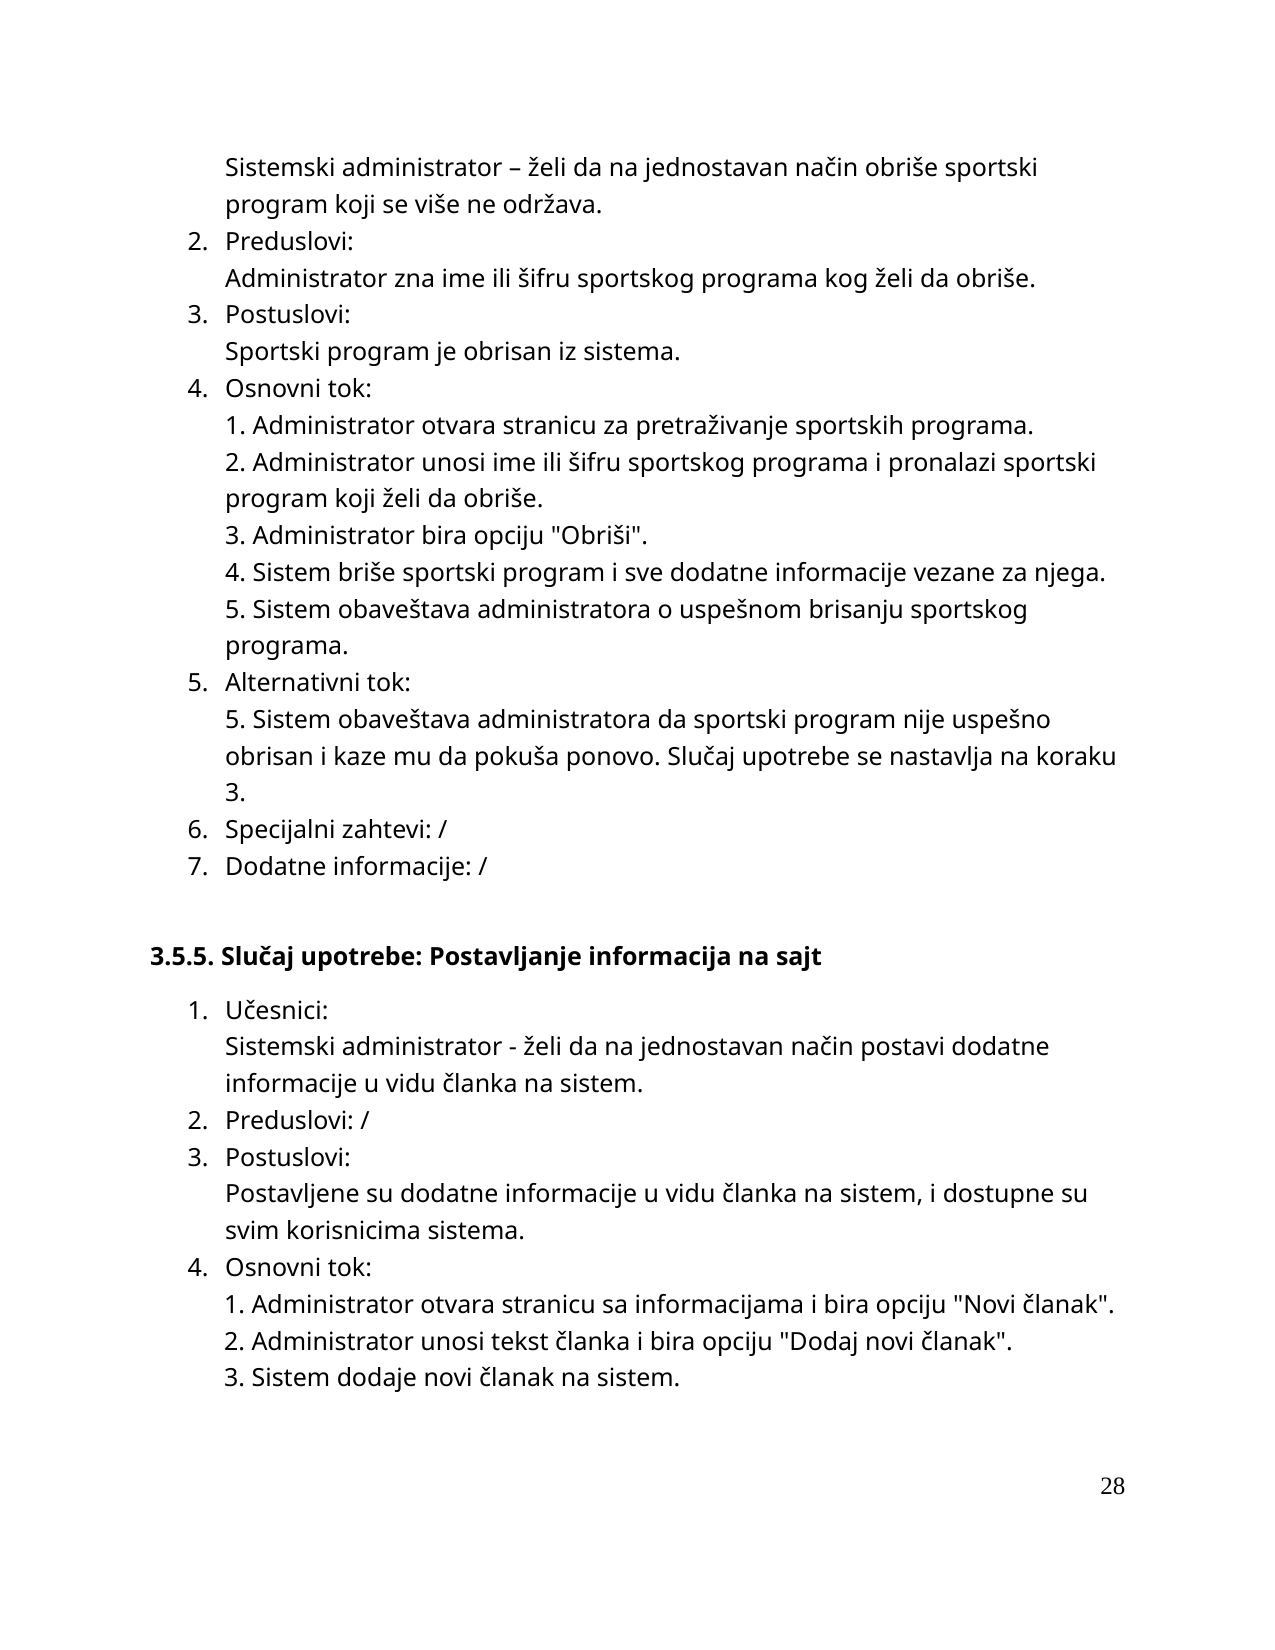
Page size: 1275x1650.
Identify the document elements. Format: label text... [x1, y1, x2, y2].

list Preduslovi: / [187, 1103, 1125, 1137]
list Osnovni tok: [187, 371, 1125, 405]
text 4. Sistem briše sportski program i sve dodatne informacije vezane za njega. [225, 554, 1125, 588]
list Postavljene su dodatne informacije u vidu članka na sistem, i dostupne su svim korisnicima sistema. [225, 1176, 1125, 1247]
text 3. Administrator bira opciju "Obriši". [225, 518, 1125, 552]
list 5. Sistem obaveštava administratora da sportski program nije uspešno obrisan i kaze mu da pokuša ponovo. Slučaj upotrebe se nastavlja na koraku 3. [225, 702, 1125, 809]
list Alternativni tok: [187, 665, 1125, 699]
text 5. Sistem obaveštava administratora o uspešnom brisanju sportskog programa. [225, 591, 1125, 662]
text 3.5.5. Slučaj upotrebe: Postavljanje informacija na sajt [150, 939, 1125, 973]
list Učesnici: [187, 992, 1125, 1026]
list Sistemski administrator - želi da na jednostavan način postavi dodatne informacije u vidu članka na sistem. [225, 1029, 1125, 1100]
list Sistemski administrator – želi da na jednostavan način obriše sportski program koji se više ne održava. [225, 150, 1125, 221]
list Dodatne informacije: / [187, 849, 1125, 883]
text 2. Administrator unosi ime ili šifru sportskog programa i pronalazi sportski program koji želi da obriše. [225, 444, 1125, 515]
text 1. Administrator otvara stranicu za pretraživanje sportskih programa. [225, 407, 1125, 441]
list Administrator zna ime ili šifru sportskog programa kog želi da obriše. [225, 260, 1125, 294]
list Sportski program je obrisan iz sistema. [225, 334, 1125, 368]
text 1. Administrator otvara stranicu sa informacijama i bira opciju "Novi članak". [150, 1286, 1125, 1321]
list Postuslovi: [187, 1139, 1125, 1173]
list Specijalni zahtevi: / [187, 812, 1125, 846]
list Osnovni tok: [187, 1250, 1125, 1284]
list Postuslovi: [187, 297, 1125, 331]
list Preduslovi: [187, 223, 1125, 258]
text 2. Administrator unosi tekst članka i bira opciju "Dodaj novi članak". [150, 1323, 1125, 1357]
text 3. Sistem dodaje novi članak na sistem. [150, 1360, 1125, 1394]
